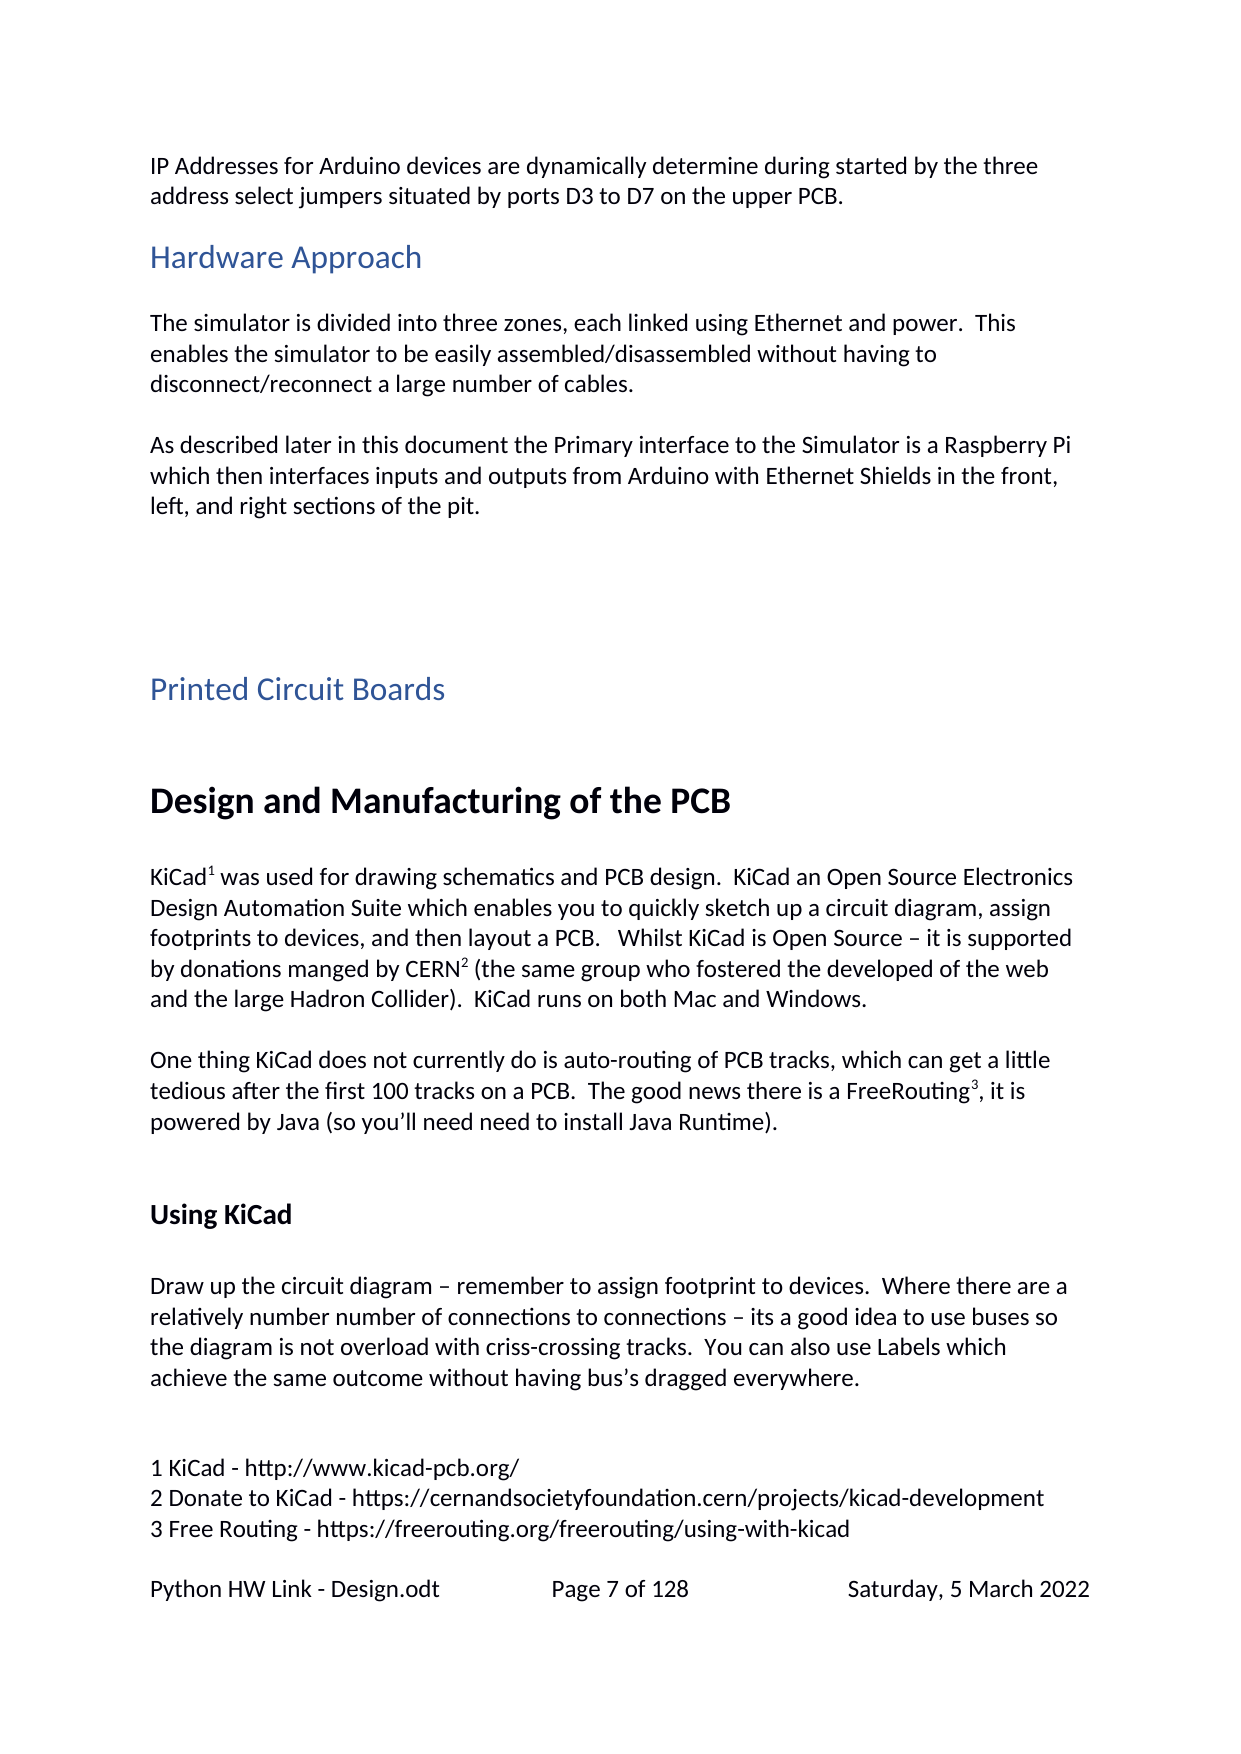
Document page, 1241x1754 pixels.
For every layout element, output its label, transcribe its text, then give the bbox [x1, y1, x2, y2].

text Donate to KiCad - https://cernandsocietyfoundation.cern/projects/kicad-development [150, 1482, 1090, 1513]
text Free Routing - https://freerouting.org/freerouting/using-with-kicad [150, 1513, 1090, 1543]
text Draw up the circuit diagram – remember to assign footprint to devices. Where there are a relatively number number of connections to connections – its a good idea to use buses so the diagram is not overload with criss-crossing tracks. You can also use Labels which achieve the same outcome without having bus’s dragged everywhere. [150, 1270, 1090, 1392]
subtitle Hardware Approach [150, 236, 1090, 277]
text The simulator is divided into three zones, each linked using Ethernet and power. This enables the simulator to be easily assembled/disassembled without having to disconnect/reconnect a large number of cables. [150, 307, 1090, 399]
text KiCad was used for drawing schematics and PCB design. KiCad an Open Source Electronics Design Automation Suite which enables you to quickly sketch up a circuit diagram, assign footprints to devices, and then layout a PCB. Whilst KiCad is Open Source – it is supported by donations manged by CERN (the same group who fostered the developed of the web and the large Hadron Collider). KiCad runs on both Mac and Windows. [150, 861, 1090, 1014]
text KiCad - http://www.kicad-pcb.org/ [150, 1452, 1090, 1482]
subtitle Printed Circuit Boards [150, 668, 1090, 709]
subtitle Design and Manufacturing of the PCB [150, 777, 1090, 823]
subtitle Using KiCad [150, 1196, 1090, 1231]
text IP Addresses for Arduino devices are dynamically determine during started by the three address select jumpers situated by ports D3 to D7 on the upper PCB. [150, 150, 1090, 211]
text As described later in this document the Primary interface to the Simulator is a Raspberry Pi which then interfaces inputs and outputs from Arduino with Ethernet Shields in the front, left, and right sections of the pit. [150, 429, 1090, 521]
text One thing KiCad does not currently do is auto-routing of PCB tracks, which can get a little tedious after the first 100 tracks on a PCB. The good news there is a FreeRouting, it is powered by Java (so you’ll need need to install Java Runtime). [150, 1044, 1090, 1136]
